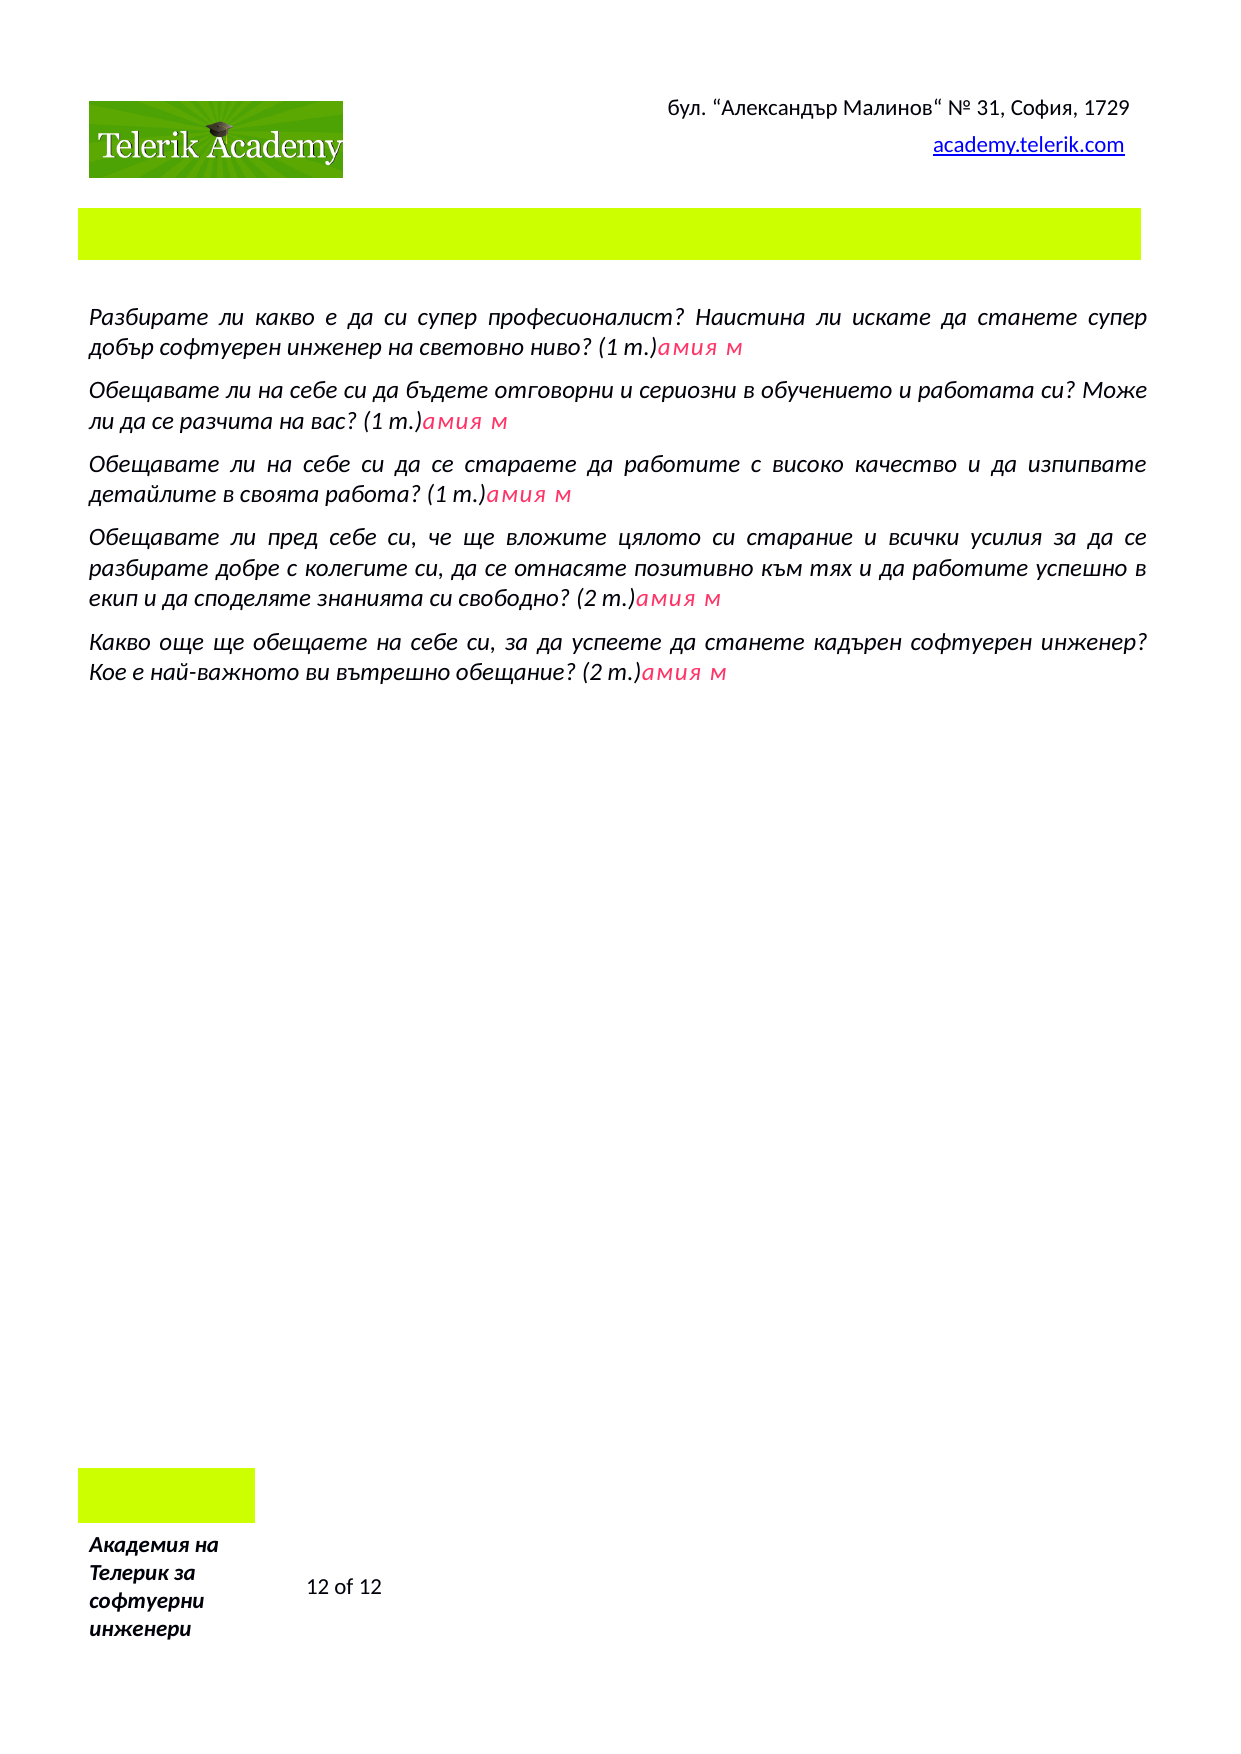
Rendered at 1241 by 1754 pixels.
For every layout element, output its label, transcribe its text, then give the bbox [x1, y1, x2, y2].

text Разбирате ли какво е да си супер професионалист? Наистина ли искате да станете супер добър софтуерен инженер на световно ниво? (1 т.)амия м [89, 301, 1152, 362]
text Обещавате ли пред себе си, че ще вложите цялото си старание и всички усилия за да се разбирате добре с колегите си, да се отнасяте позитивно към тях и да работите успешно в екип и да споделяте знанията си свободно? (2 т.)амия м [89, 522, 1152, 613]
text Какво още ще обещаете на себе си, за да успеете да станете кадърен софтуерен инженер? Кое е най-важното ви вътрешно обещание? (2 т.)амия м [89, 626, 1152, 687]
text Обещавате ли на себе си да се стараете да работите с високо качество и да изпипвате детайлите в своята работа? (1 т.)амия м [89, 448, 1152, 509]
picture [89, 101, 343, 178]
text Обещавате ли на себе си да бъдете отговорни и сериозни в обучението и работата си? Може ли да се разчита на вас? (1 т.)амия м [89, 374, 1152, 436]
